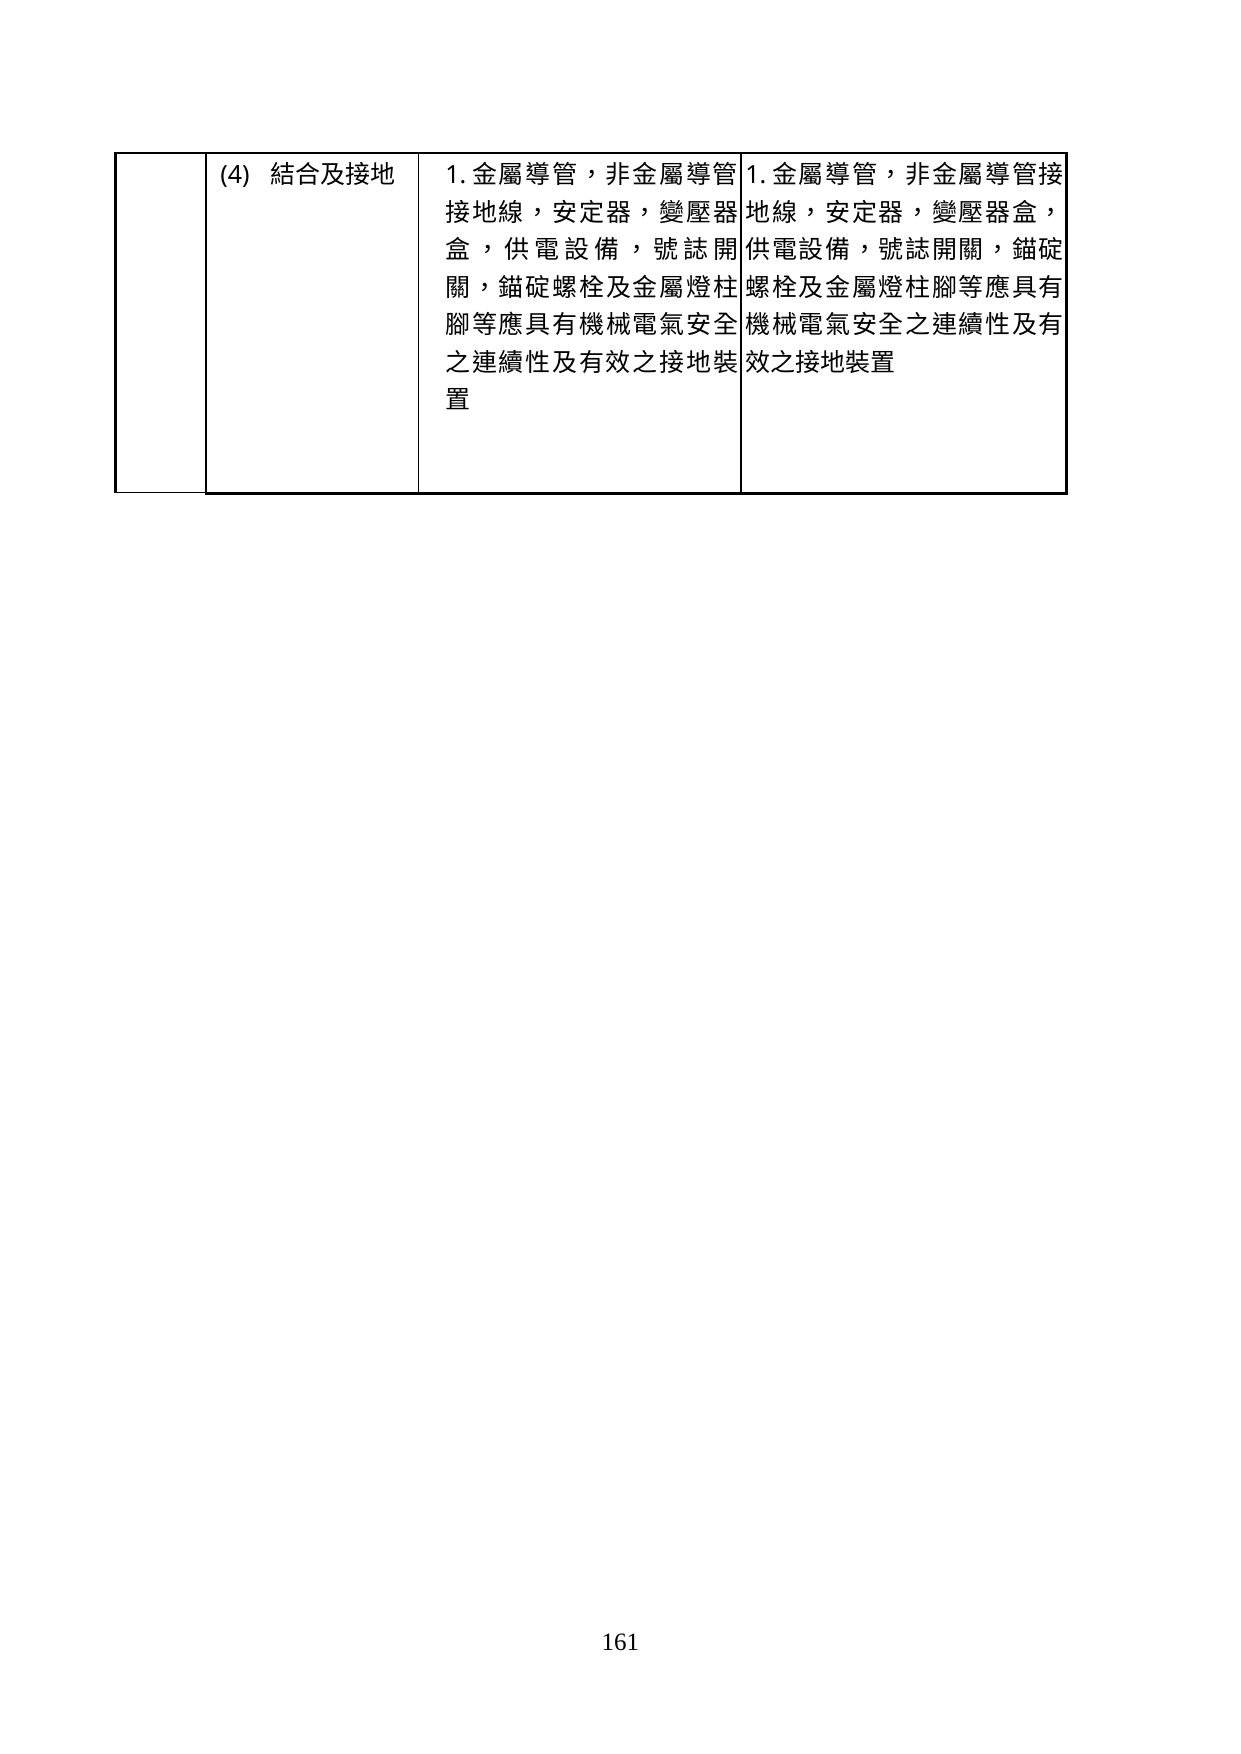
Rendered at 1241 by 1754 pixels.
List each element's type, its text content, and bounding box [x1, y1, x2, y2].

table_cell [117, 154, 205, 492]
table_cell 1.金屬導管，非金屬導管接地線，安定器，變壓器盒，供電設備，號誌開關，錨碇螺栓及金屬燈柱腳等應具有機械電氣安全之連續性及有效之接地裝置 [742, 154, 1065, 492]
table_cell 1.金屬導管，非金屬導管接地線，安定器，變壓器盒，供電設備，號誌開關，錨碇螺栓及金屬燈柱腳等應具有機械電氣安全之連續性及有效之接地裝置 [419, 154, 740, 492]
table_cell (4)結合及接地 [207, 154, 418, 492]
